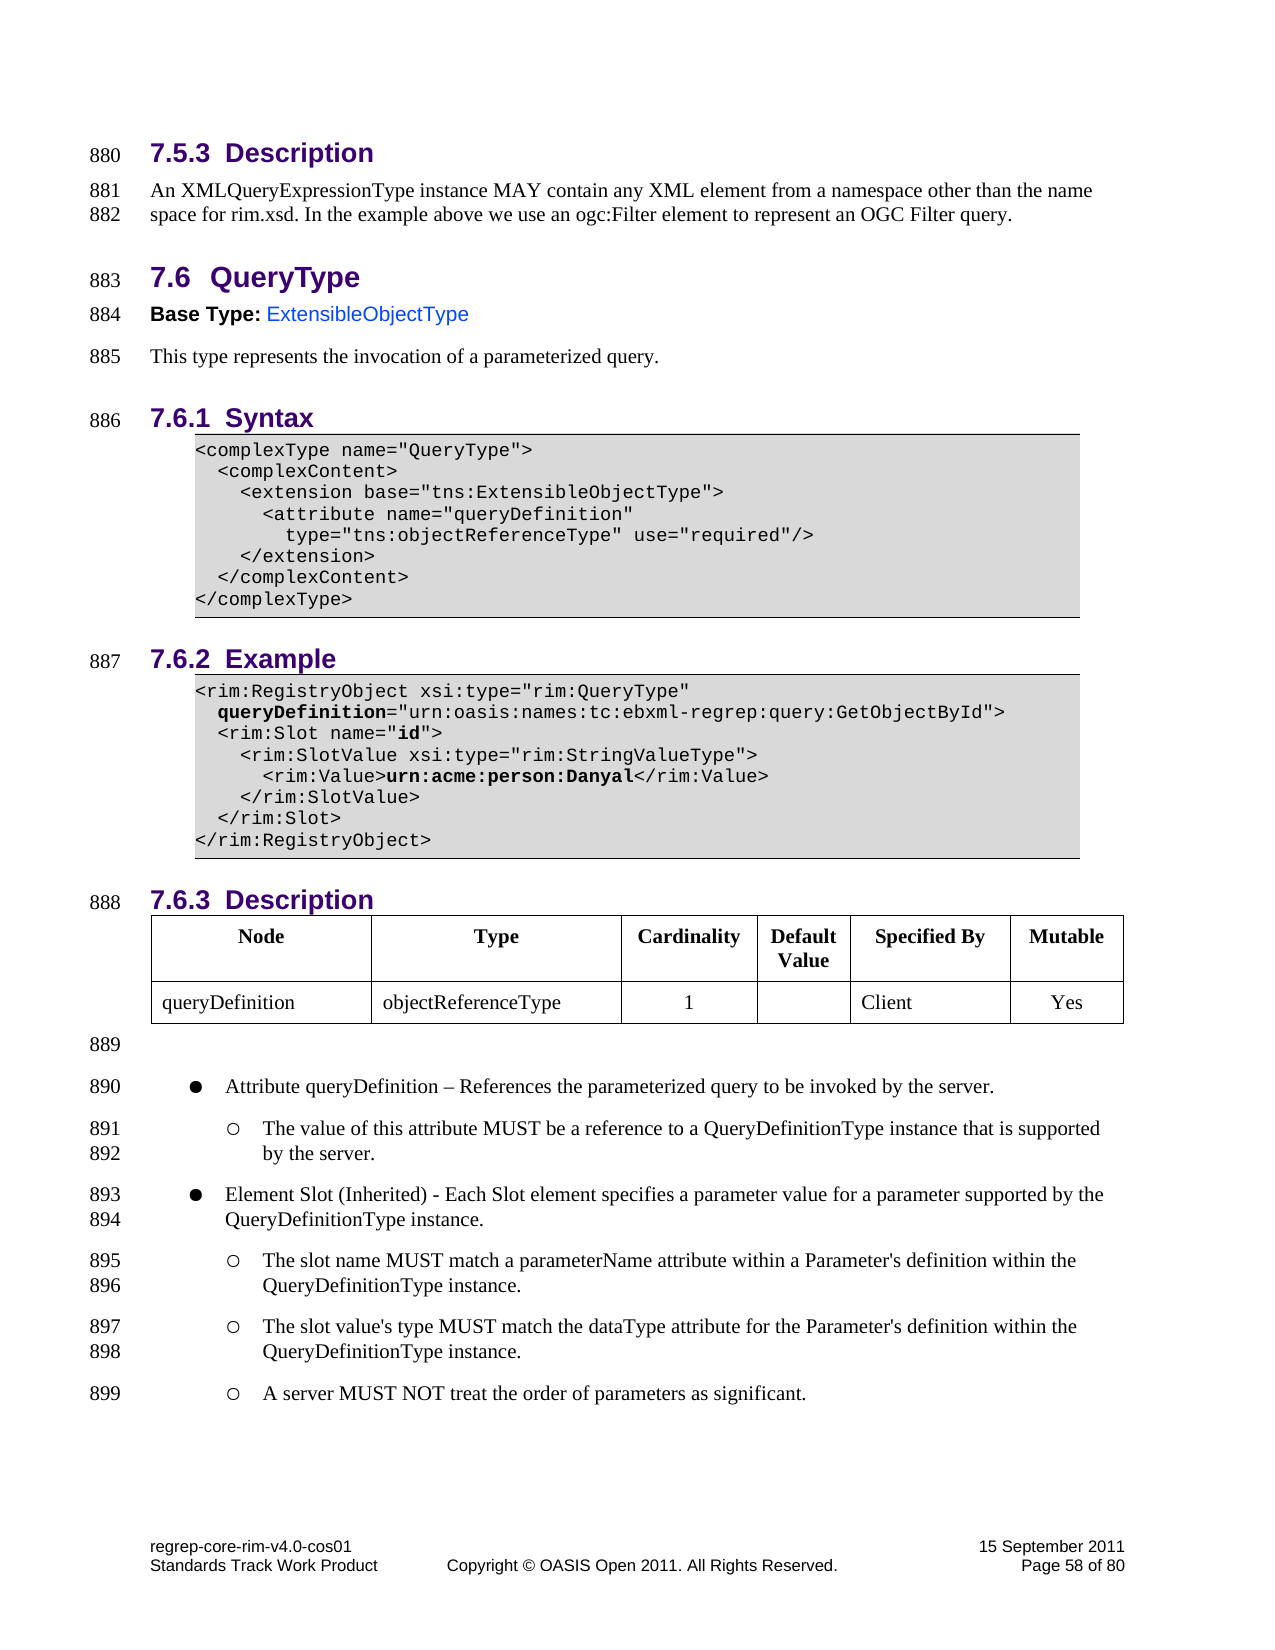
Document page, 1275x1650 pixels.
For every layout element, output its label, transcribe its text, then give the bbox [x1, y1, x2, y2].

table_cell Client [851, 982, 1010, 1023]
table_header Mutable [1011, 916, 1123, 981]
table_header Default Value [758, 916, 850, 981]
table_cell [758, 982, 850, 1023]
table_header Type [372, 916, 621, 981]
table_cell objectReferenceType [372, 982, 621, 1023]
text queryDefinition="urn:oasis:names:tc:ebxml-regrep:query:GetObjectById"> [195, 696, 1080, 717]
table_header Node [152, 916, 371, 981]
text An XMLQueryExpressionType instance MAY contain any XML element from a namespace other than the name space for rim.xsd. In the example above we use an ogc:Filter element to represent an OGC Filter query. [150, 177, 1125, 226]
text <extension base="tns:ExtensibleObjectType"> [195, 476, 1080, 497]
list The slot name MUST match a parameterName attribute within a Parameter's definition within the QueryDefinitionType instance. [225, 1248, 1125, 1297]
list Element Slot (Inherited) - Each Slot element specifies a parameter value for a parameter supported by the QueryDefinitionType instance. [187, 1182, 1125, 1231]
subtitle Example [150, 643, 1125, 674]
list Attribute queryDefinition – References the parameterized query to be invoked by the server. [187, 1074, 1125, 1098]
table_cell Yes [1011, 982, 1123, 1023]
text <rim:RegistryObject xsi:type="rim:QueryType" [195, 675, 1080, 696]
list The slot value's type MUST match the dataType attribute for the Parameter's definition within the QueryDefinitionType instance. [225, 1314, 1125, 1363]
text This type represents the invocation of a parameterized query. [150, 344, 1125, 368]
text <attribute name="queryDefinition" [195, 497, 1080, 518]
text <complexContent> [195, 455, 1080, 476]
text </complexContent> [195, 561, 1080, 582]
text </rim:Slot> [195, 802, 1080, 823]
text <complexType name="QueryType"> [195, 435, 1080, 455]
list A server MUST NOT treat the order of parameters as significant. [225, 1381, 1125, 1404]
subtitle Syntax [150, 402, 1125, 433]
text Base Type: ExtensibleObjectType [150, 302, 1125, 326]
subtitle Description [150, 884, 1125, 915]
table_cell 1 [622, 982, 757, 1023]
text <rim:SlotValue xsi:type="rim:StringValueType"> [195, 738, 1080, 759]
table_cell queryDefinition [152, 982, 371, 1023]
text <rim:Slot name="id"> [195, 717, 1080, 738]
text </rim:SlotValue> [195, 781, 1080, 802]
subtitle Description [150, 137, 1125, 168]
table_header Cardinality [622, 916, 757, 981]
text <rim:Value>urn:acme:person:Danyal</rim:Value> [195, 759, 1080, 781]
text </rim:RegistryObject> [195, 823, 1080, 858]
list The value of this attribute MUST be a reference to a QueryDefinitionType instance that is supported by the server. [225, 1116, 1125, 1164]
text type="tns:objectReferenceType" use="required"/> [195, 518, 1080, 540]
table_header Specified By [851, 916, 1010, 981]
text </complexType> [195, 582, 1080, 617]
text </extension> [195, 540, 1080, 561]
subtitle QueryType [150, 259, 1125, 293]
